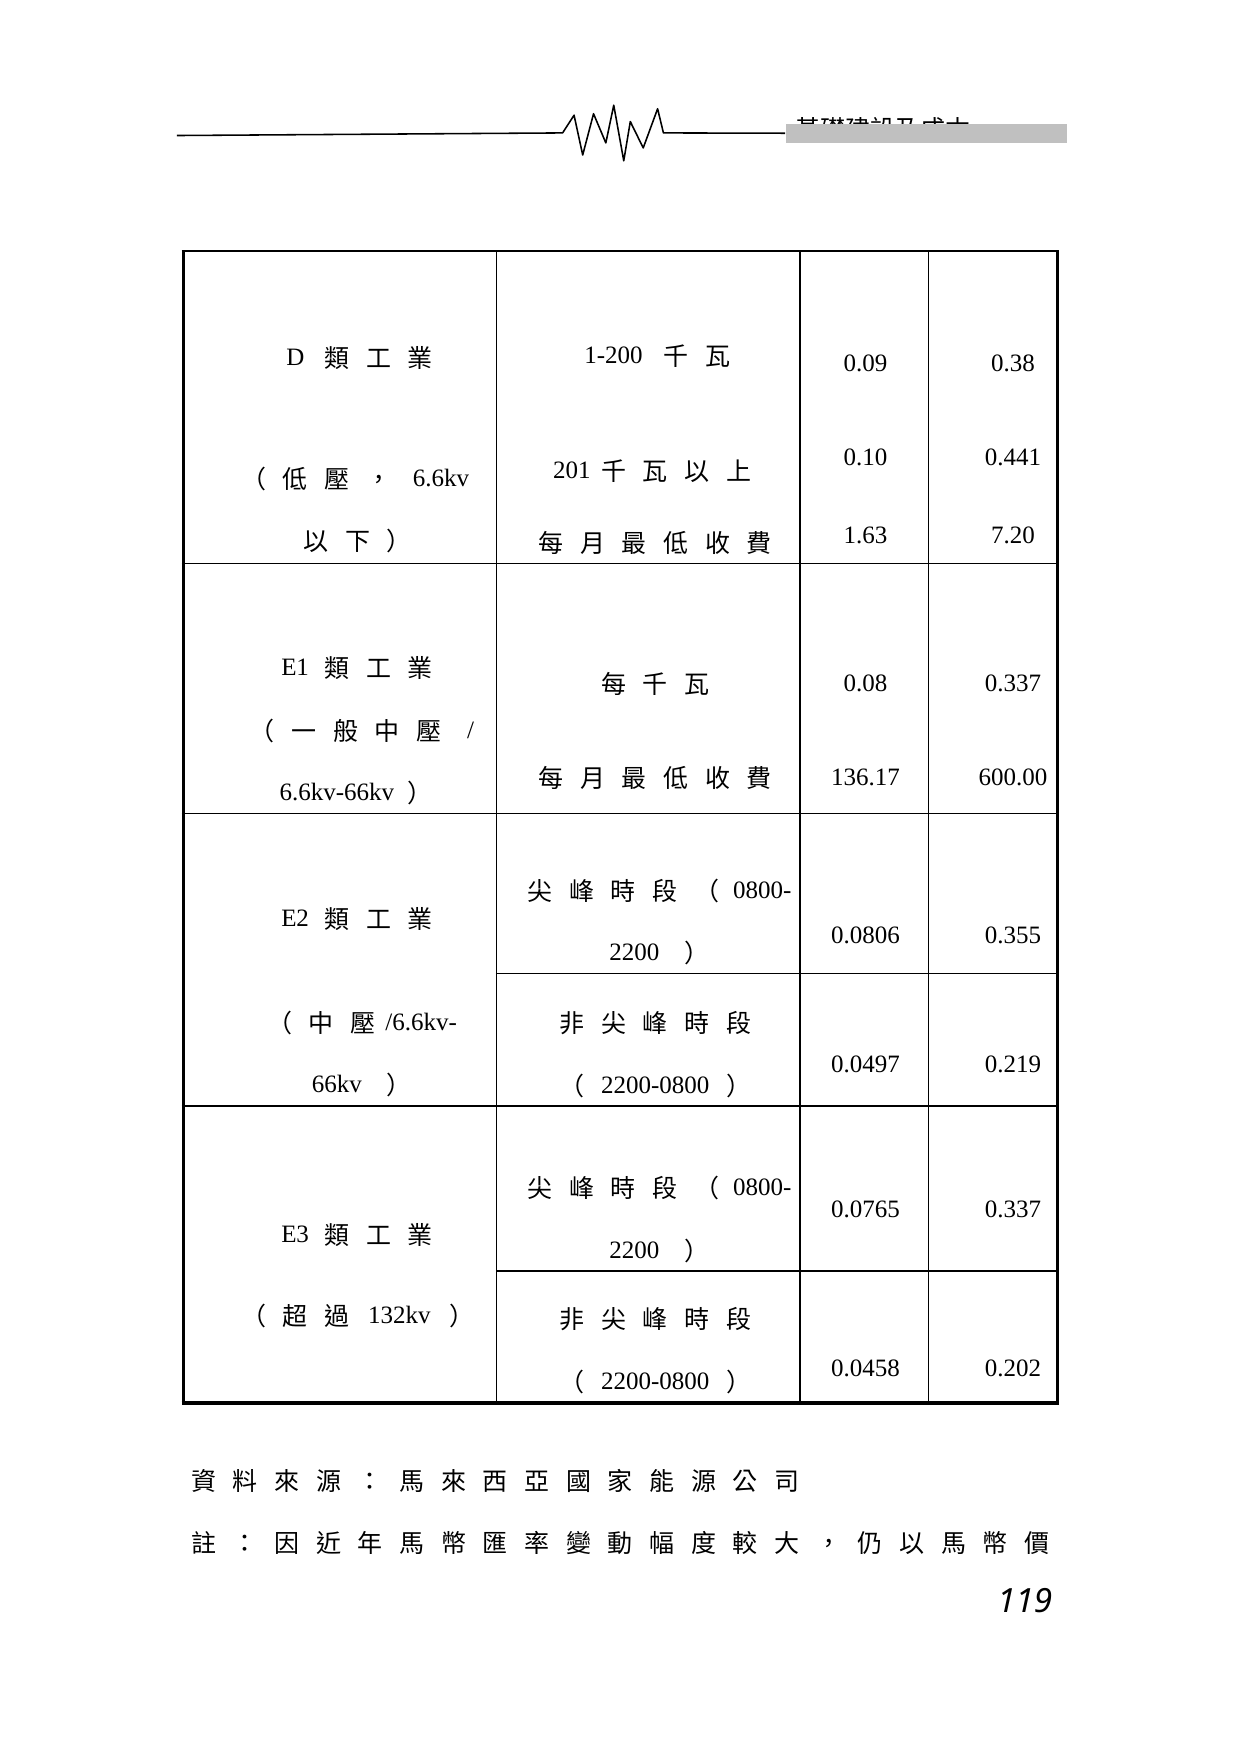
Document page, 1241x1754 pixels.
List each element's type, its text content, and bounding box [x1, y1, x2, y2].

table_cell 0.355 [929, 814, 1056, 972]
table_cell 0.0806 [801, 814, 928, 972]
table_cell 0.337 600.00 [929, 564, 1056, 813]
table_cell 0.0458 [801, 1272, 928, 1401]
table_cell E2類工業 （中壓/6.6kv-66kv） [185, 814, 496, 1105]
table_cell 非尖峰時段（2200-0800） [497, 1272, 799, 1401]
table_cell 0.202 [929, 1272, 1056, 1401]
table_cell 非尖峰時段（2200-0800） [497, 974, 799, 1105]
table_cell D類工業 （低壓，6.6kv以下） [185, 252, 496, 563]
text 註：因近年馬幣匯率變動幅度較大，仍以馬幣價 [183, 1500, 1058, 1563]
table_cell 尖峰時段（0800-2200） [497, 814, 799, 972]
table_cell 0.219 [929, 974, 1056, 1105]
table_cell 0.0497 [801, 974, 928, 1105]
table_cell 0.38 0.441 7.20 [929, 252, 1056, 563]
table_cell 0.09 0.10 1.63 [801, 252, 928, 563]
table_cell E1類工業 （一般中壓/6.6kv-66kv） [185, 564, 496, 813]
table_cell 尖峰時段（0800-2200） [497, 1107, 799, 1270]
table_cell E3類工業 （超過132kv） [185, 1107, 496, 1401]
table_cell 每千瓦 每月最低收費 [497, 564, 799, 813]
table_cell 0.337 [929, 1107, 1056, 1270]
table_cell 0.0765 [801, 1107, 928, 1270]
table_cell 0.08 136.17 [801, 564, 928, 813]
table_cell 1-200千瓦 201千瓦以上 每月最低收費 [497, 252, 799, 563]
text 資料來源：馬來西亞國家能源公司 [183, 1438, 1058, 1500]
